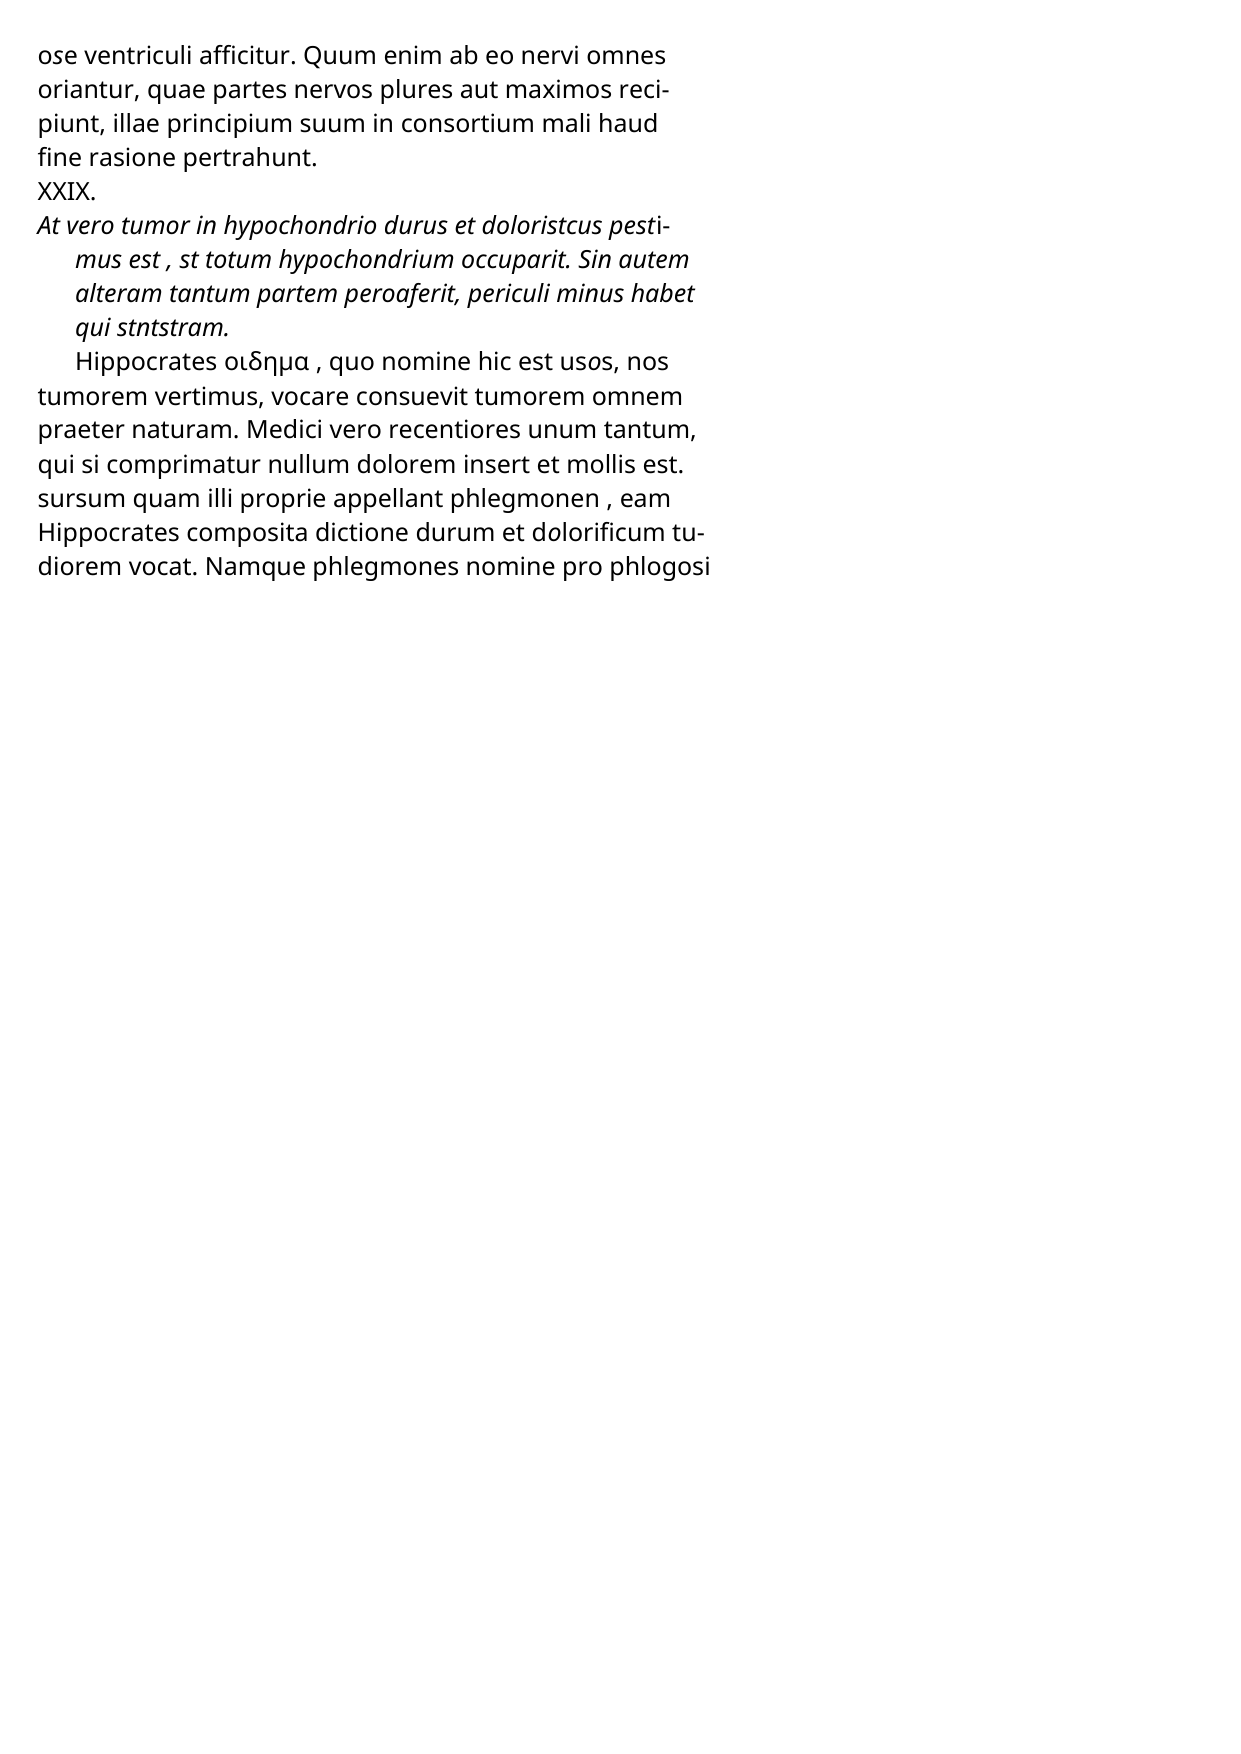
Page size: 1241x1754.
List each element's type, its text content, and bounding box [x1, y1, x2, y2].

text Hippocrates οιδημα , quo nomine hic est usos, nos tumorem vertimus, vocare consuevit tumorem omnem praeter naturam. Medici vero recentiores unum tantum, qui si comprimatur nullum dolorem insert et mollis est. sursum quam illi proprie appellant phlegmonen , eam Hippocrates composita dictione durum et dolorificum tu- diorem vocat. Namque phlegmones nomine pro phlogosi [37, 344, 1203, 582]
text ose ventriculi afficitur. Quum enim ab eo nervi omnes oriantur, quae partes nervos plures aut maximos reci- piunt, illae principium suum in consortium mali haud fine rasione pertrahunt. [37, 37, 1203, 174]
text At vero tumor in hypochondrio durus et doloristcus pesti- mus est , st totum hypochondrium occuparit. Sin autem alteram tantum partem peroaferit, periculi minus habet qui stntstram. [37, 208, 1203, 344]
text XXIX. [37, 174, 1203, 208]
